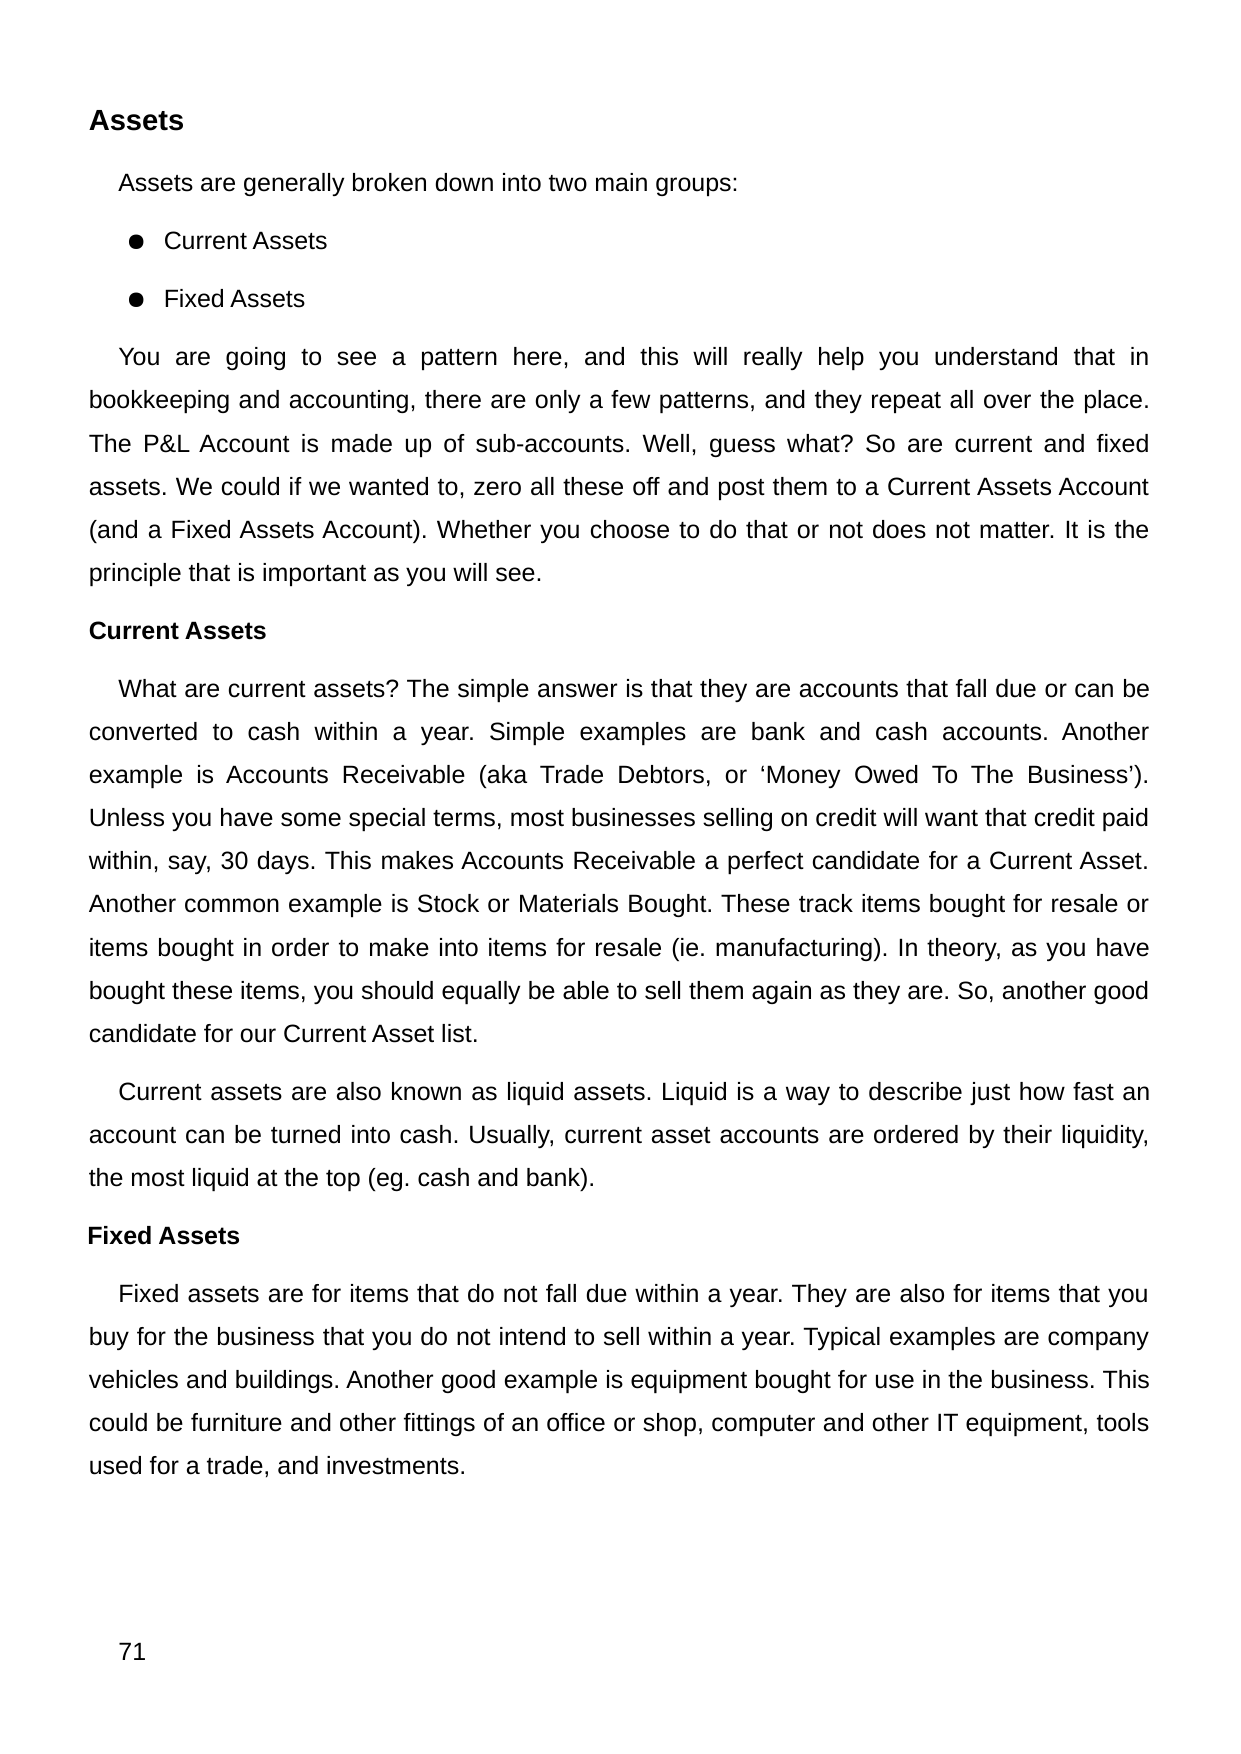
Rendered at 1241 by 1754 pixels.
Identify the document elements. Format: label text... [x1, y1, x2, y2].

text Fixed assets are for items that do not fall due within a year. They are also for items that you buy for the business that you do not intend to sell within a year. Typical examples are company vehicles and buildings. Another good example is equipment bought for use in the business. This could be furniture and other fittings of an office or shop, computer and other IT equipment, tools used for a trade, and investments. [88, 1279, 1152, 1480]
text Assets [88, 103, 1152, 137]
list Fixed Assets [126, 284, 1152, 313]
text You are going to see a pattern here, and this will really help you understand that in bookkeeping and accounting, there are only a few patterns, and they repeat all over the place. The P&L Account is made up of sub-accounts. Well, guess what? So are current and fixed assets. We could if we wanted to, zero all these off and post them to a Current Assets Account (and a Fixed Assets Account). Whether you choose to do that or not does not matter. It is the principle that is important as you will see. [88, 342, 1152, 587]
text Fixed Assets [87, 1221, 1152, 1250]
list Current Assets [126, 226, 1152, 255]
text Current Assets [88, 616, 1152, 645]
text Assets are generally broken down into two main groups: [88, 168, 1152, 197]
text Current assets are also known as liquid assets. Liquid is a way to describe just how fast an account can be turned into cash. Usually, current asset accounts are ordered by their liquidity, the most liquid at the top (eg. cash and bank). [88, 1077, 1152, 1192]
text What are current assets? The simple answer is that they are accounts that fall due or can be converted to cash within a year. Simple examples are bank and cash accounts. Another example is Accounts Receivable (aka Trade Debtors, or ‘Money Owed To The Business’). Unless you have some special terms, most businesses selling on credit will want that credit paid within, say, 30 days. This makes Accounts Receivable a perfect candidate for a Current Asset. Another common example is Stock or Materials Bought. These track items bought for resale or items bought in order to make into items for resale (ie. manufacturing). In theory, as you have bought these items, you should equally be able to sell them again as they are. So, another good candidate for our Current Asset list. [88, 674, 1152, 1048]
